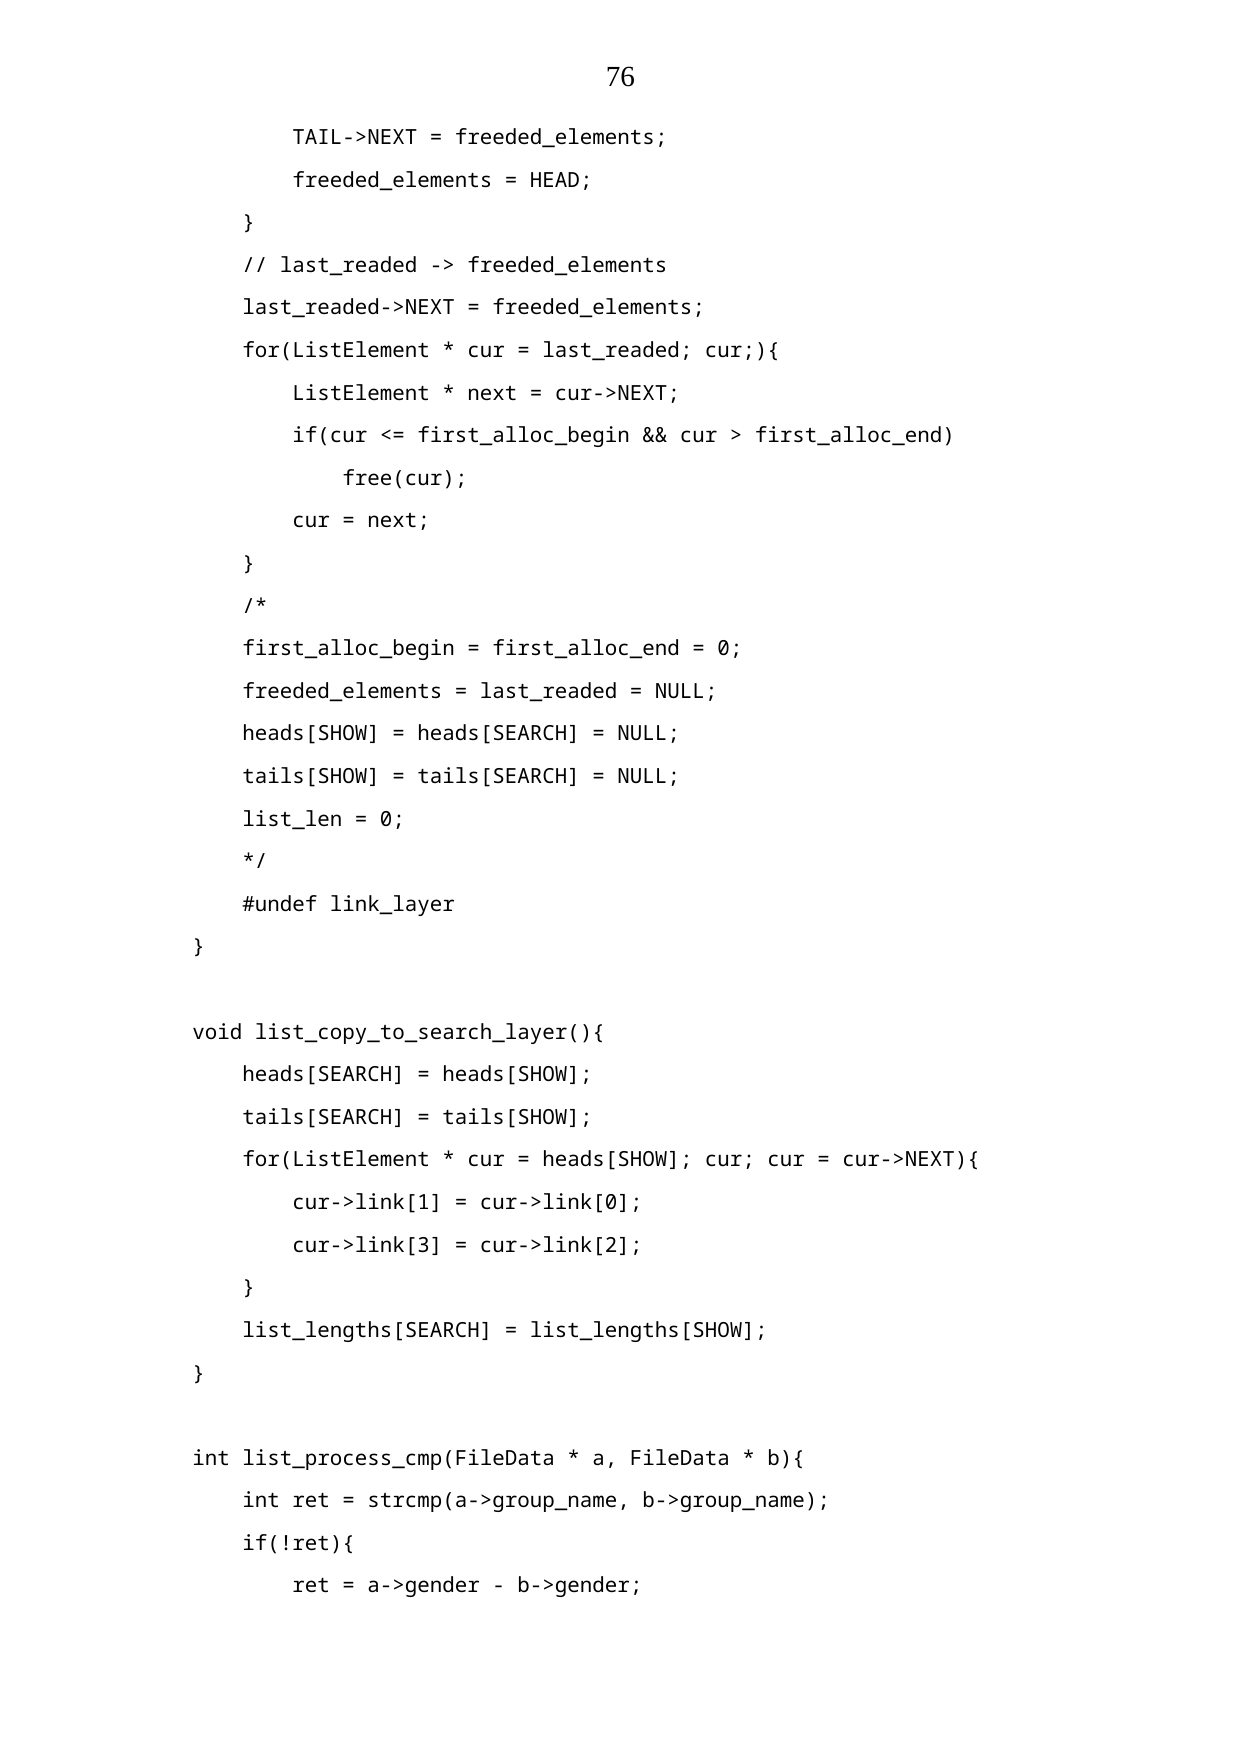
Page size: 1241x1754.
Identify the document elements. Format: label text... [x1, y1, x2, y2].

text ListElement * next = cur->NEXT; [118, 378, 1122, 406]
text first_alloc_begin = first_alloc_end = 0; [118, 633, 1122, 662]
text if(cur <= first_alloc_begin && cur > first_alloc_end) [118, 420, 1122, 449]
text cur->link[3] = cur->link[2]; [118, 1230, 1122, 1258]
text last_readed->NEXT = freeded_elements; [118, 292, 1122, 321]
text freeded_elements = last_readed = NULL; [118, 676, 1122, 704]
text heads[SEARCH] = heads[SHOW]; [118, 1059, 1122, 1088]
text /* [118, 591, 1122, 619]
text void list_copy_to_search_layer(){ [118, 1017, 1122, 1045]
text free(cur); [118, 463, 1122, 491]
text cur->link[1] = cur->link[0]; [118, 1187, 1122, 1216]
text ret = a->gender - b->gender; [118, 1571, 1122, 1599]
text for(ListElement * cur = heads[SHOW]; cur; cur = cur->NEXT){ [118, 1144, 1122, 1173]
text } [118, 1358, 1122, 1386]
text tails[SEARCH] = tails[SHOW]; [118, 1102, 1122, 1130]
text list_len = 0; [118, 804, 1122, 832]
text } [118, 548, 1122, 577]
text cur = next; [118, 506, 1122, 534]
text TAIL->NEXT = freeded_elements; [118, 122, 1122, 151]
text } [118, 932, 1122, 960]
text */ [118, 846, 1122, 875]
text } [118, 1272, 1122, 1301]
text if(!ret){ [118, 1528, 1122, 1556]
text // last_readed -> freeded_elements [118, 250, 1122, 278]
text #undef link_layer [118, 889, 1122, 917]
text list_lengths[SEARCH] = list_lengths[SHOW]; [118, 1315, 1122, 1343]
text int ret = strcmp(a->group_name, b->group_name); [118, 1485, 1122, 1514]
text tails[SHOW] = tails[SEARCH] = NULL; [118, 761, 1122, 789]
text } [118, 207, 1122, 236]
text heads[SHOW] = heads[SEARCH] = NULL; [118, 718, 1122, 747]
text freeded_elements = HEAD; [118, 165, 1122, 193]
text int list_process_cmp(FileData * a, FileData * b){ [118, 1443, 1122, 1471]
text for(ListElement * cur = last_readed; cur;){ [118, 335, 1122, 363]
